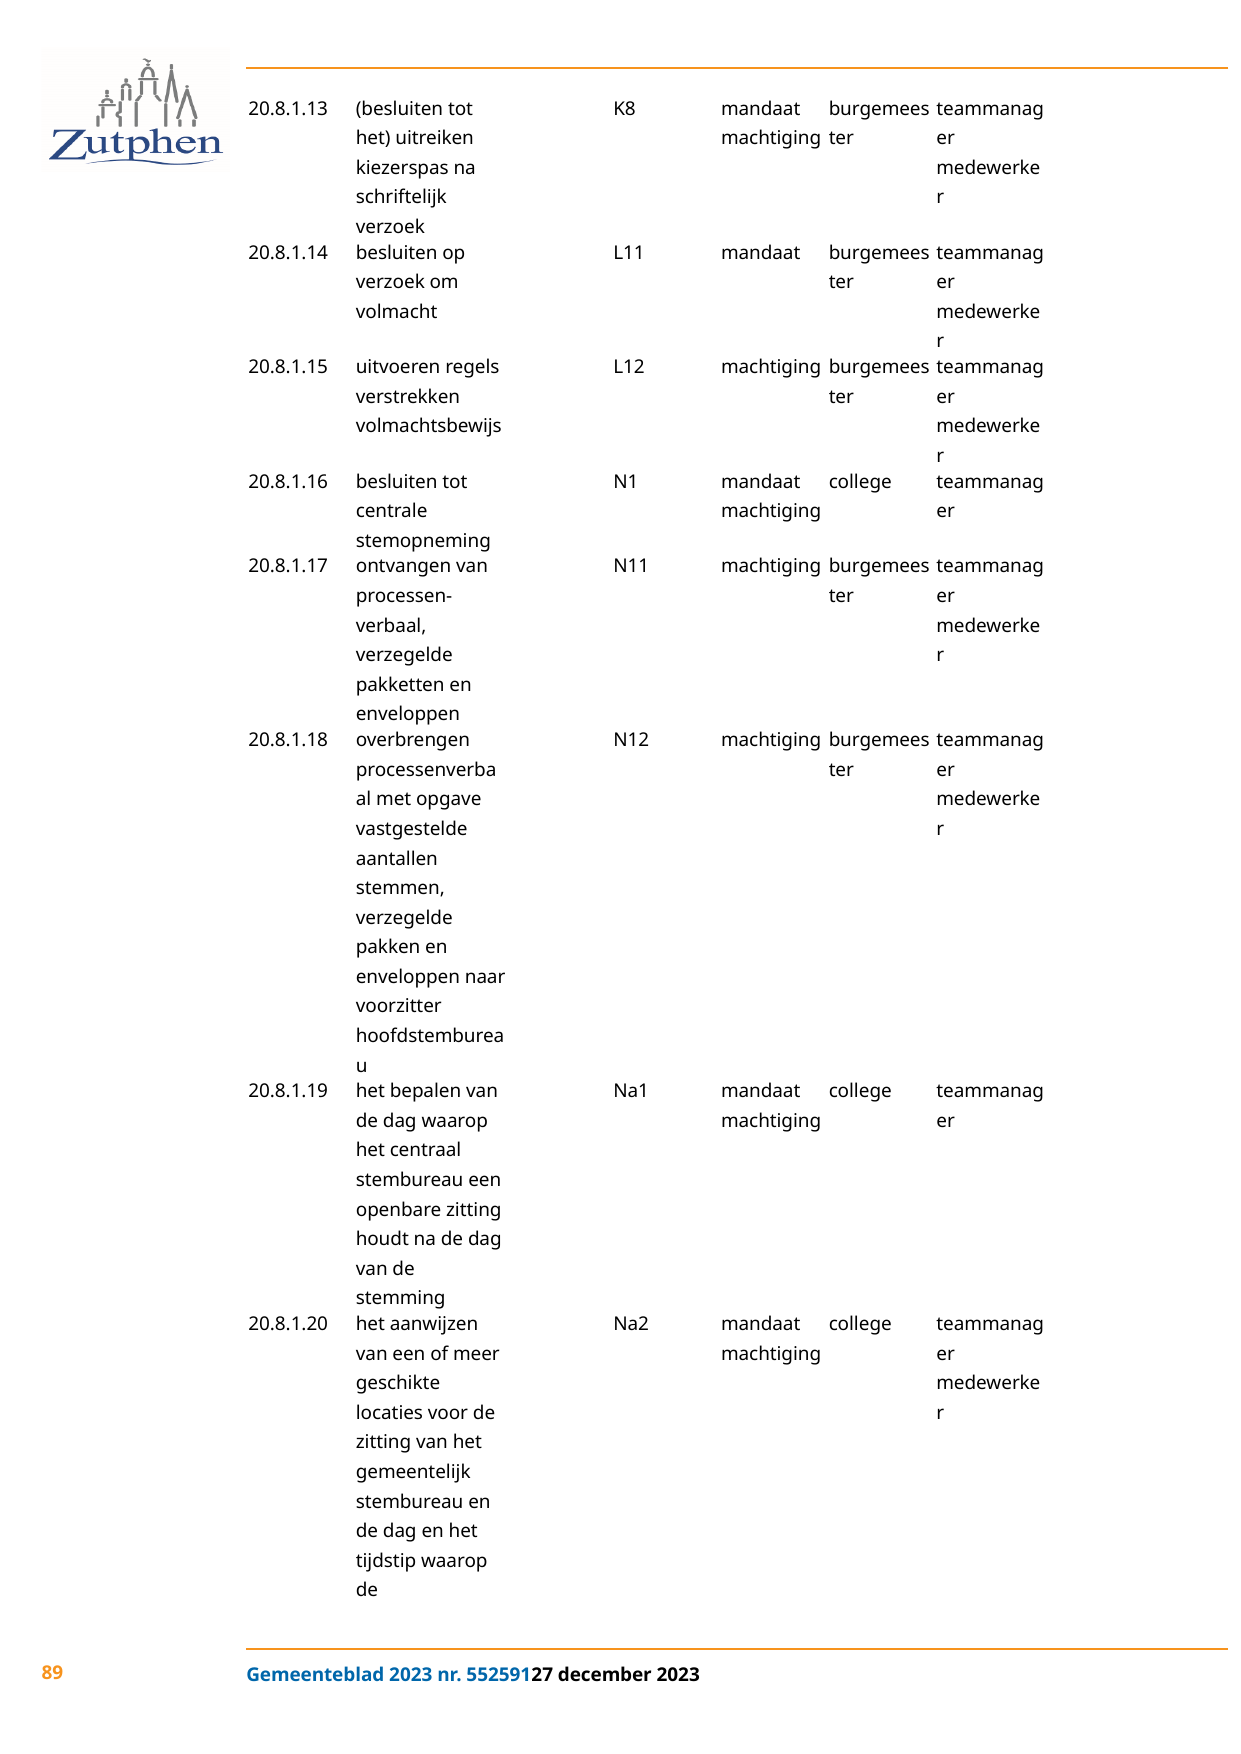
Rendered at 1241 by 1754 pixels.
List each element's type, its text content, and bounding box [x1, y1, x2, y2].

table_cell 20.8.1.20 [248, 1310, 356, 1602]
table_cell burgemeester [829, 95, 936, 239]
table_cell N1 [613, 468, 721, 553]
table_cell machtiging [721, 353, 828, 468]
table_cell besluiten op verzoek om volmacht [356, 239, 505, 353]
table_cell 20.8.1.19 [248, 1078, 356, 1310]
table_cell [505, 353, 613, 468]
table_cell machtiging [721, 726, 828, 1077]
table_cell (besluiten tot het) uitreiken kiezerspas na schriftelijk verzoek [356, 95, 505, 239]
table_cell teammanager medewerker [936, 1310, 1044, 1602]
table_cell 20.8.1.17 [248, 553, 356, 726]
table_cell uitvoeren regels verstrekken volmachtsbewijs [356, 353, 505, 468]
table_cell mandaat machtiging [721, 468, 828, 553]
table_cell teammanager [936, 1078, 1044, 1310]
table_cell machtiging [721, 553, 828, 726]
table_cell burgemeester [829, 726, 936, 1077]
table_cell [505, 1310, 613, 1602]
table_cell college [829, 468, 936, 553]
table_cell mandaat machtiging [721, 95, 828, 239]
table_cell [1044, 726, 1152, 1077]
table_cell teammanager [936, 468, 1044, 553]
table_cell overbrengen processenverbaal met opgave vastgestelde aantallen stemmen, verzegelde pakken en enveloppen naar voorzitter hoofdstembureau [356, 726, 505, 1077]
table_cell [1044, 95, 1152, 239]
table_cell het aanwijzen van een of meer geschikte locaties voor de zitting van het gemeentelijk stembureau en de dag en het tijdstip waarop de [356, 1310, 505, 1602]
table_cell [505, 726, 613, 1077]
table_cell teammanager medewerker [936, 95, 1044, 239]
table_cell 20.8.1.15 [248, 353, 356, 468]
table_cell [1044, 1078, 1152, 1310]
table_cell Na1 [613, 1078, 721, 1310]
table_cell N11 [613, 553, 721, 726]
table_cell [1044, 553, 1152, 726]
table_cell teammanager medewerker [936, 553, 1044, 726]
table_cell burgemeester [829, 353, 936, 468]
table_cell burgemeester [829, 553, 936, 726]
table_cell college [829, 1310, 936, 1602]
table_cell [505, 468, 613, 553]
table_cell N12 [613, 726, 721, 1077]
table_cell [505, 553, 613, 726]
table_cell college [829, 1078, 936, 1310]
table_cell L12 [613, 353, 721, 468]
picture [41, 47, 231, 172]
table_cell mandaat [721, 239, 828, 353]
table_cell besluiten tot centrale stemopneming [356, 468, 505, 553]
table_cell [505, 95, 613, 239]
table_cell [1044, 1310, 1152, 1602]
table_cell K8 [613, 95, 721, 239]
table_cell 20.8.1.18 [248, 726, 356, 1077]
table_cell mandaat machtiging [721, 1078, 828, 1310]
table_cell [1044, 353, 1152, 468]
table_cell het bepalen van de dag waarop het centraal stembureau een openbare zitting houdt na de dag van de stemming [356, 1078, 505, 1310]
table_cell [505, 1078, 613, 1310]
table_cell L11 [613, 239, 721, 353]
table_cell teammanager medewerker [936, 239, 1044, 353]
table_cell 20.8.1.13 [248, 95, 356, 239]
table_cell ontvangen van processen-verbaal, verzegelde pakketten en enveloppen [356, 553, 505, 726]
table_cell [1044, 239, 1152, 353]
table_cell 20.8.1.14 [248, 239, 356, 353]
table_cell mandaat machtiging [721, 1310, 828, 1602]
table_cell [505, 239, 613, 353]
table_cell 20.8.1.16 [248, 468, 356, 553]
table_cell Na2 [613, 1310, 721, 1602]
table_cell burgemeester [829, 239, 936, 353]
table_cell teammanager medewerker [936, 353, 1044, 468]
table_cell teammanager medewerker [936, 726, 1044, 1077]
table_cell [1044, 468, 1152, 553]
